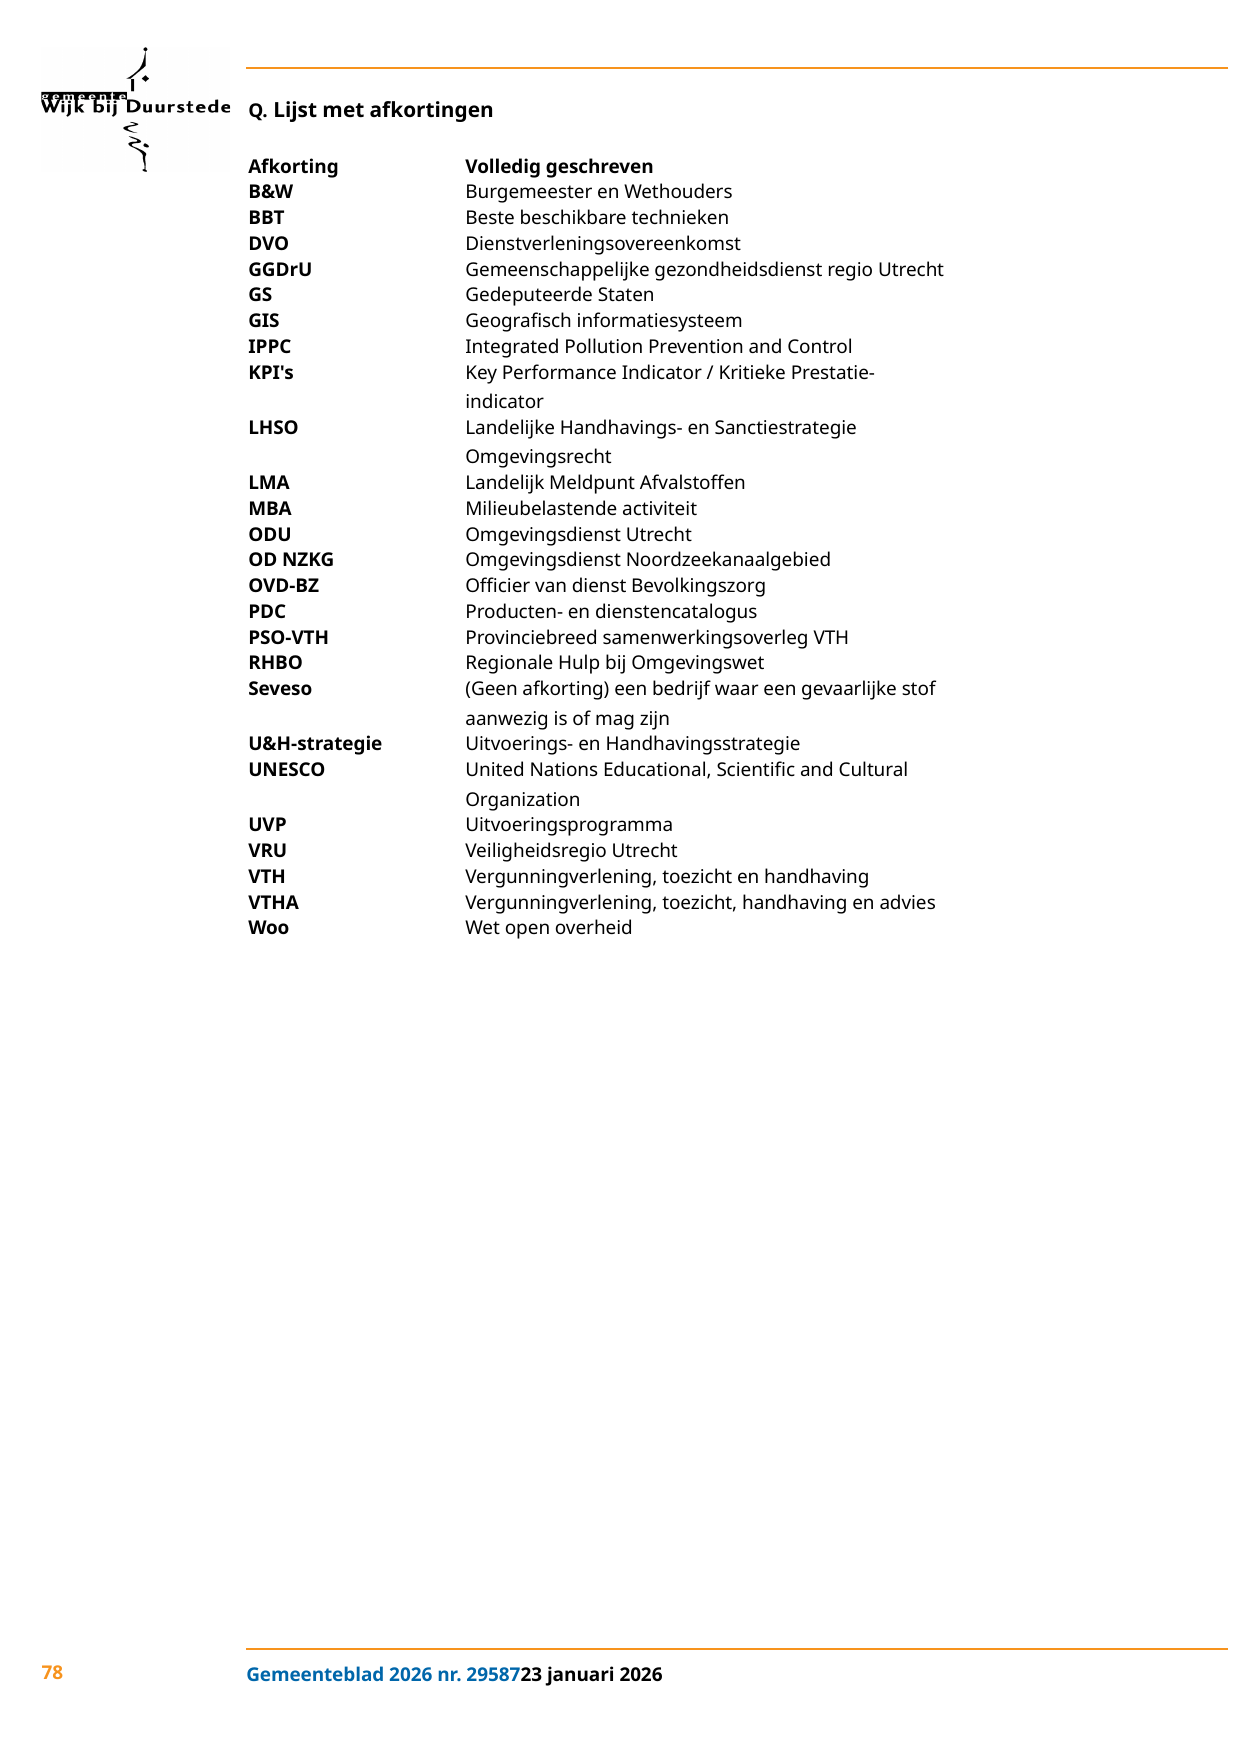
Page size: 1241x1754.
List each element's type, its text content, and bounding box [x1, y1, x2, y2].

table_cell RHBO [248, 650, 465, 675]
table_cell VTHA [248, 889, 465, 914]
table_cell Gedeputeerde Staten [465, 282, 952, 307]
table_cell B&W [248, 179, 465, 204]
table_header Volledig geschreven [465, 153, 1152, 179]
table_cell Wet open overheid [465, 915, 952, 940]
table_cell Uitvoerings- en Handhavingsstrategie [465, 731, 952, 756]
table_cell BBT [248, 205, 465, 230]
table_cell LMA [248, 470, 465, 495]
table_cell Landelijke Handhavings- en Sanctiestrategie Omgevingsrecht [465, 414, 952, 469]
table_cell IPPC [248, 333, 465, 359]
table_cell Seveso [248, 675, 465, 731]
table_cell (Geen afkorting) een bedrijf waar een gevaarlijke stof aanwezig is of mag zijn [465, 675, 952, 731]
table_cell Woo [248, 915, 465, 940]
table_cell Key Performance Indicator / Kritieke Prestatie-indicator [465, 359, 952, 414]
table_cell Dienstverleningsovereenkomst [465, 230, 1152, 256]
table_cell Gemeenschappelijke gezondheidsdienst regio Utrecht [465, 256, 952, 282]
table_cell Uitvoeringsprogramma [465, 812, 952, 837]
table_cell Producten- en dienstencatalogus [465, 598, 952, 624]
table_cell U&H-strategie [248, 731, 465, 756]
table_cell PSO-VTH [248, 624, 465, 649]
table_cell Beste beschikbare technieken [465, 205, 1152, 230]
table_cell GIS [248, 308, 465, 333]
table_cell Milieubelastende activiteit [465, 495, 952, 521]
table_cell Burgemeester en Wethouders [465, 179, 1152, 204]
table_cell Officier van dienst Bevolkingszorg [465, 573, 952, 598]
table_cell MBA [248, 495, 465, 521]
table_cell ODU [248, 521, 465, 547]
table_cell United Nations Educational, Scientific and Cultural Organization [465, 756, 952, 812]
table_cell KPI's [248, 359, 465, 414]
table_cell VTH [248, 863, 465, 889]
table_cell Landelijk Meldpunt Afvalstoffen [465, 470, 952, 495]
table_cell PDC [248, 598, 465, 624]
table_cell UVP [248, 812, 465, 837]
table_cell Vergunningverlening, toezicht, handhaving en advies [465, 889, 952, 914]
table_cell Vergunningverlening, toezicht en handhaving [465, 863, 952, 889]
table_cell Regionale Hulp bij Omgevingswet [465, 650, 952, 675]
table_cell OVD-BZ [248, 573, 465, 598]
table_cell LHSO [248, 414, 465, 469]
table_cell GGDrU [248, 256, 465, 282]
table_cell UNESCO [248, 756, 465, 812]
table_cell Geografisch informatiesysteem [465, 308, 952, 333]
table_cell Provinciebreed samenwerkingsoverleg VTH [465, 624, 952, 649]
table_cell OD NZKG [248, 547, 465, 572]
table_cell DVO [248, 230, 465, 256]
table_header Afkorting [248, 153, 465, 179]
table_cell Veiligheidsregio Utrecht [465, 838, 952, 863]
table_cell Integrated Pollution Prevention and Control [465, 333, 952, 359]
text Q. Lijst met afkortingen [248, 95, 1152, 123]
picture [41, 47, 231, 172]
table_cell Omgevingsdienst Noordzeekanaalgebied [465, 547, 952, 572]
table_cell Omgevingsdienst Utrecht [465, 521, 952, 547]
table_cell GS [248, 282, 465, 307]
table_cell VRU [248, 838, 465, 863]
